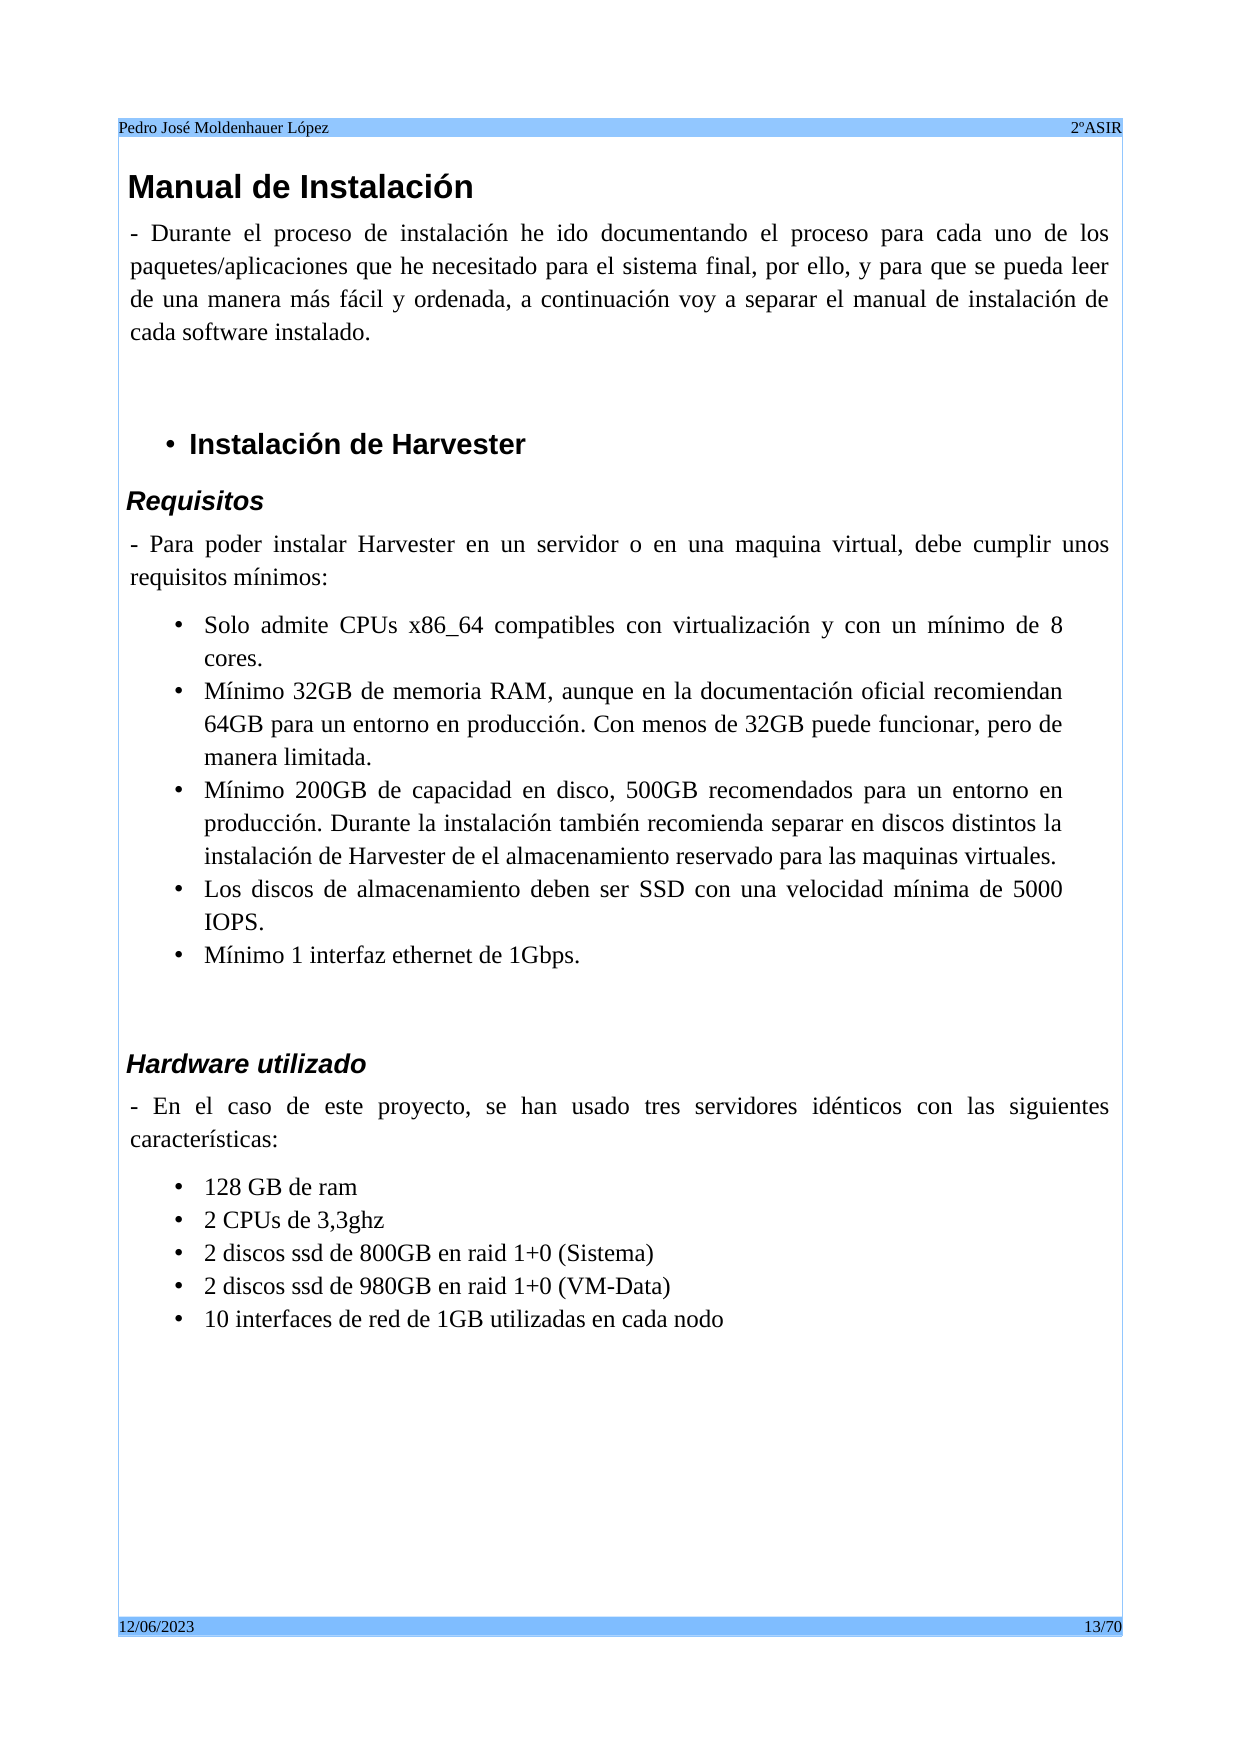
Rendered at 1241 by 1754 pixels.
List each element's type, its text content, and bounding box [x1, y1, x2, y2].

text - Para poder instalar Harvester en un servidor o en una maquina virtual, debe cumplir unos requisitos mínimos: [130, 529, 1110, 591]
subtitle Manual de Instalación [119, 167, 1122, 205]
list Mínimo 200GB de capacidad en disco, 500GB recomendados para un entorno en producción. Durante la instalación también recomienda separar en discos distintos la instalación de Harvester de el almacenamiento reservado para las maquinas virtuales. [174, 775, 1063, 870]
list Mínimo 1 interfaz ethernet de 1Gbps. [174, 940, 1063, 969]
list Solo admite CPUs x86_64 compatibles con virtualización y con un mínimo de 8 cores. [174, 610, 1063, 672]
list 2 CPUs de 3,3ghz [174, 1205, 1110, 1234]
subtitle Instalación de Harvester [165, 427, 1122, 460]
list 128 GB de ram [174, 1172, 1110, 1201]
subtitle Hardware utilizado [119, 1048, 1122, 1079]
list 2 discos ssd de 800GB en raid 1+0 (Sistema) [174, 1238, 1110, 1267]
list 2 discos ssd de 980GB en raid 1+0 (VM-Data) [174, 1271, 1110, 1300]
list Mínimo 32GB de memoria RAM, aunque en la documentación oficial recomiendan 64GB para un entorno en producción. Con menos de 32GB puede funcionar, pero de manera limitada. [174, 676, 1063, 771]
list 10 interfaces de red de 1GB utilizadas en cada nodo [174, 1304, 1110, 1333]
subtitle Requisitos [119, 485, 1122, 517]
text - En el caso de este proyecto, se han usado tres servidores idénticos con las siguientes características: [130, 1091, 1110, 1153]
list Los discos de almacenamiento deben ser SSD con una velocidad mínima de 5000 IOPS. [174, 874, 1063, 936]
text - Durante el proceso de instalación he ido documentando el proceso para cada uno de los paquetes/aplicaciones que he necesitado para el sistema final, por ello, y para que se pueda leer de una manera más fácil y ordenada, a continuación voy a separar el manual de instalación de cada software instalado. [130, 218, 1110, 346]
